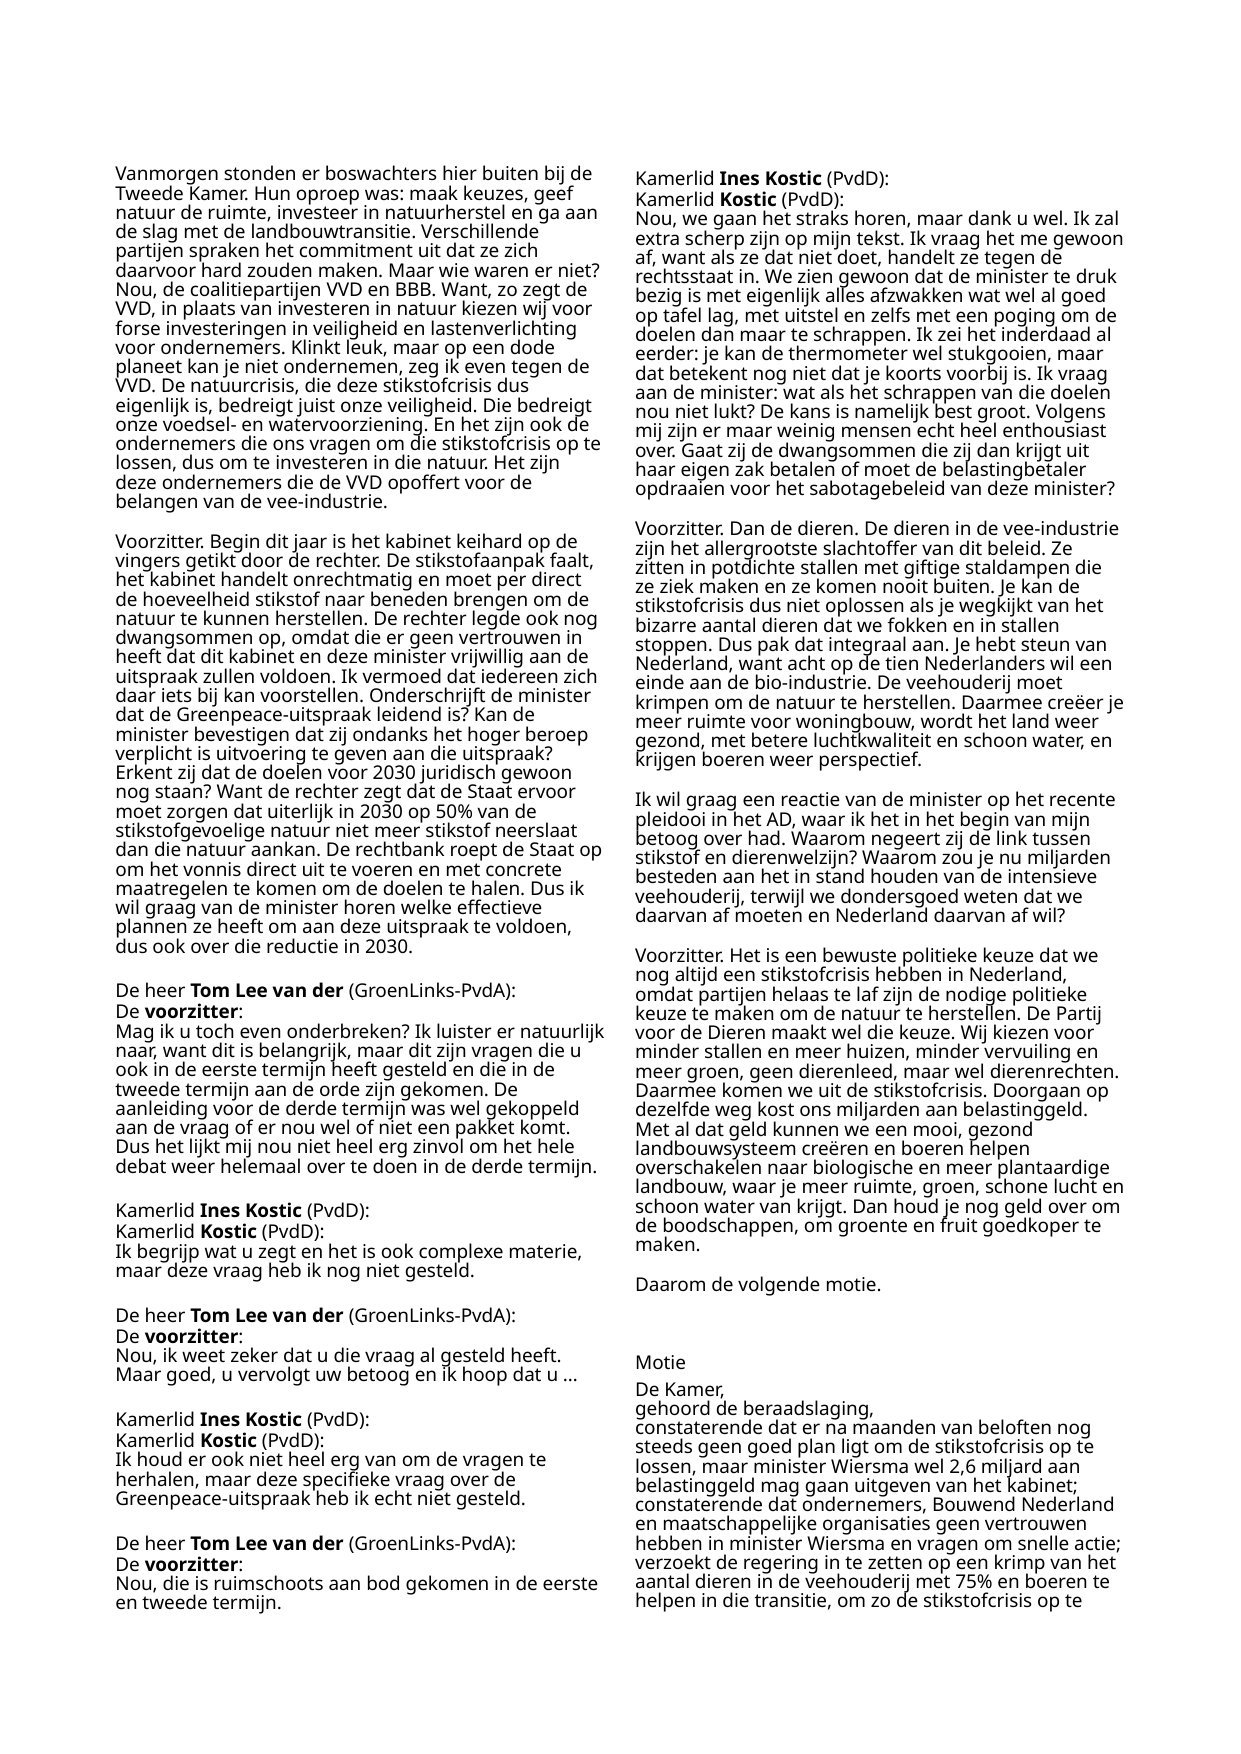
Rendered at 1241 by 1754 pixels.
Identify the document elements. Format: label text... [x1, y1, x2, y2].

text De voorzitter: [115, 1328, 605, 1347]
text Motie [635, 1349, 1125, 1374]
text Ik wil graag een reactie van de minister op het recente pleidooi in het AD, waar ik het in het begin van mijn betoog over had. Waarom negeert zij de link tussen stikstof en dierenwelzijn? Waarom zou je nu miljarden besteden aan het in stand houden van de intensieve veehouderij, terwijl we dondersgoed weten dat we daarvan af moeten en Nederland daarvan af wil? [635, 791, 1125, 926]
text gehoord de beraadslaging, [635, 1400, 1125, 1419]
text De voorzitter: [115, 1003, 605, 1023]
text Kamerlid Ines Kostic (PvdD): [115, 1198, 605, 1223]
text De heer Tom Lee van der (GroenLinks-PvdA): [115, 1302, 605, 1328]
text De heer Tom Lee van der (GroenLinks-PvdA): [115, 1530, 605, 1556]
text Nou, we gaan het straks horen, maar dank u wel. Ik zal extra scherp zijn op mijn tekst. Ik vraag het me gewoon af, want als ze dat niet doet, handelt ze tegen de rechtsstaat in. We zien gewoon dat de minister te druk bezig is met eigenlijk alles afzwakken wat wel al goed op tafel lag, met uitstel en zelfs met een poging om de doelen dan maar te schrappen. Ik zei het inderdaad al eerder: je kan de thermometer wel stukgooien, maar dat betekent nog niet dat je koorts voorbij is. Ik vraag aan de minister: wat als het schrappen van die doelen nou niet lukt? De kans is namelijk best groot. Volgens mij zijn er maar weinig mensen echt heel enthousiast over. Gaat zij de dwangsommen die zij dan krijgt uit haar eigen zak betalen of moet de belastingbetaler opdraaien voor het sabotagebeleid van deze minister? [635, 210, 1125, 499]
text Ik houd er ook niet heel erg van om de vragen te herhalen, maar deze specifieke vraag over de Greenpeace-uitspraak heb ik echt niet gesteld. [115, 1451, 605, 1509]
text Ik begrijp wat u zegt en het is ook complexe materie, maar deze vraag heb ik nog niet gesteld. [115, 1243, 605, 1281]
text Kamerlid Kostic (PvdD): [115, 1432, 605, 1451]
text De heer Tom Lee van der (GroenLinks-PvdA): [115, 978, 605, 1003]
text Kamerlid Ines Kostic (PvdD): [115, 1406, 605, 1432]
text Mag ik u toch even onderbreken? Ik luister er natuurlijk naar, want dit is belangrijk, maar dit zijn vragen die u ook in de eerste termijn heeft gesteld en die in de tweede termijn aan de orde zijn gekomen. De aanleiding voor de derde termijn was wel gekoppeld aan de vraag of er nou wel of niet een pakket komt. Dus het lijkt mij nou niet heel erg zinvol om het hele debat weer helemaal over te doen in de derde termijn. [115, 1023, 605, 1177]
text Voorzitter. Dan de dieren. De dieren in de vee-industrie zijn het allergrootste slachtoffer van dit beleid. Ze zitten in potdichte stallen met giftige staldampen die ze ziek maken en ze komen nooit buiten. Je kan de stikstofcrisis dus niet oplossen als je wegkijkt van het bizarre aantal dieren dat we fokken en in stallen stoppen. Dus pak dat integraal aan. Je hebt steun van Nederland, want acht op de tien Nederlanders wil een einde aan de bio-industrie. De veehouderij moet krimpen om de natuur te herstellen. Daarmee creëer je meer ruimte voor woningbouw, wordt het land weer gezond, met betere luchtkwaliteit en schoon water, en krijgen boeren weer perspectief. [635, 520, 1125, 771]
text Nou, die is ruimschoots aan bod gekomen in de eerste en tweede termijn. [115, 1575, 605, 1614]
text Vanmorgen stonden er boswachters hier buiten bij de Tweede Kamer. Hun oproep was: maak keuzes, geef natuur de ruimte, investeer in natuurherstel en ga aan de slag met de landbouwtransitie. Verschillende partijen spraken het commitment uit dat ze zich daarvoor hard zouden maken. Maar wie waren er niet? Nou, de coalitiepartijen VVD en BBB. Want, zo zegt de VVD, in plaats van investeren in natuur kiezen wij voor forse investeringen in veiligheid en lastenverlichting voor ondernemers. Klinkt leuk, maar op een dode planeet kan je niet ondernemen, zeg ik even tegen de VVD. De natuurcrisis, die deze stikstofcrisis dus eigenlijk is, bedreigt juist onze veiligheid. Die bedreigt onze voedsel- en watervoorziening. En het zijn ook de ondernemers die ons vragen om die stikstofcrisis op te lossen, dus om te investeren in die natuur. Het zijn deze ondernemers die de VVD opoffert voor de belangen van de vee-industrie. [115, 165, 605, 512]
text Kamerlid Kostic (PvdD): [115, 1223, 605, 1243]
text Kamerlid Ines Kostic (PvdD): [635, 165, 1125, 191]
text Kamerlid Kostic (PvdD): [635, 191, 1125, 210]
text Voorzitter. Het is een bewuste politieke keuze dat we nog altijd een stikstofcrisis hebben in Nederland, omdat partijen helaas te laf zijn de nodige politieke keuze te maken om de natuur te herstellen. De Partij voor de Dieren maakt wel die keuze. Wij kiezen voor minder stallen en meer huizen, minder vervuiling en meer groen, geen dierenleed, maar wel dierenrechten. Daarmee komen we uit de stikstofcrisis. Doorgaan op dezelfde weg kost ons miljarden aan belastinggeld. Met al dat geld kunnen we een mooi, gezond landbouwsysteem creëren en boeren helpen overschakelen naar biologische en meer plantaardige landbouw, waar je meer ruimte, groen, schone lucht en schoon water van krijgt. Dan houd je nog geld over om de boodschappen, om groente en fruit goedkoper te maken. [635, 947, 1125, 1255]
text Daarom de volgende motie. [635, 1276, 1125, 1295]
text constaterende dat er na maanden van beloften nog steeds geen goed plan ligt om de stikstofcrisis op te lossen, maar minister Wiersma wel 2,6 miljard aan belastinggeld mag gaan uitgeven van het kabinet; [635, 1419, 1125, 1496]
text verzoekt de regering in te zetten op een krimp van het aantal dieren in de veehouderij met 75% en boeren te helpen in die transitie, om zo de stikstofcrisis op te [635, 1554, 1125, 1612]
text De Kamer, [635, 1381, 1125, 1400]
text De voorzitter: [115, 1556, 605, 1575]
text Voorzitter. Begin dit jaar is het kabinet keihard op de vingers getikt door de rechter. De stikstofaanpak faalt, het kabinet handelt onrechtmatig en moet per direct de hoeveelheid stikstof naar beneden brengen om de natuur te kunnen herstellen. De rechter legde ook nog dwangsommen op, omdat die er geen vertrouwen in heeft dat dit kabinet en deze minister vrijwillig aan de uitspraak zullen voldoen. Ik vermoed dat iedereen zich daar iets bij kan voorstellen. Onderschrijft de minister dat de Greenpeace-uitspraak leidend is? Kan de minister bevestigen dat zij ondanks het hoger beroep verplicht is uitvoering te geven aan die uitspraak? Erkent zij dat de doelen voor 2030 juridisch gewoon nog staan? Want de rechter zegt dat de Staat ervoor moet zorgen dat uiterlijk in 2030 op 50% van de stikstofgevoelige natuur niet meer stikstof neerslaat dan die natuur aankan. De rechtbank roept de Staat op om het vonnis direct uit te voeren en met concrete maatregelen te komen om de doelen te halen. Dus ik wil graag van de minister horen welke effectieve plannen ze heeft om aan deze uitspraak te voldoen, dus ook over die reductie in 2030. [115, 533, 605, 957]
text constaterende dat ondernemers, Bouwend Nederland en maatschappelijke organisaties geen vertrouwen hebben in minister Wiersma en vragen om snelle actie; [635, 1496, 1125, 1554]
text Nou, ik weet zeker dat u die vraag al gesteld heeft. Maar goed, u vervolgt uw betoog en ik hoop dat u … [115, 1347, 605, 1386]
